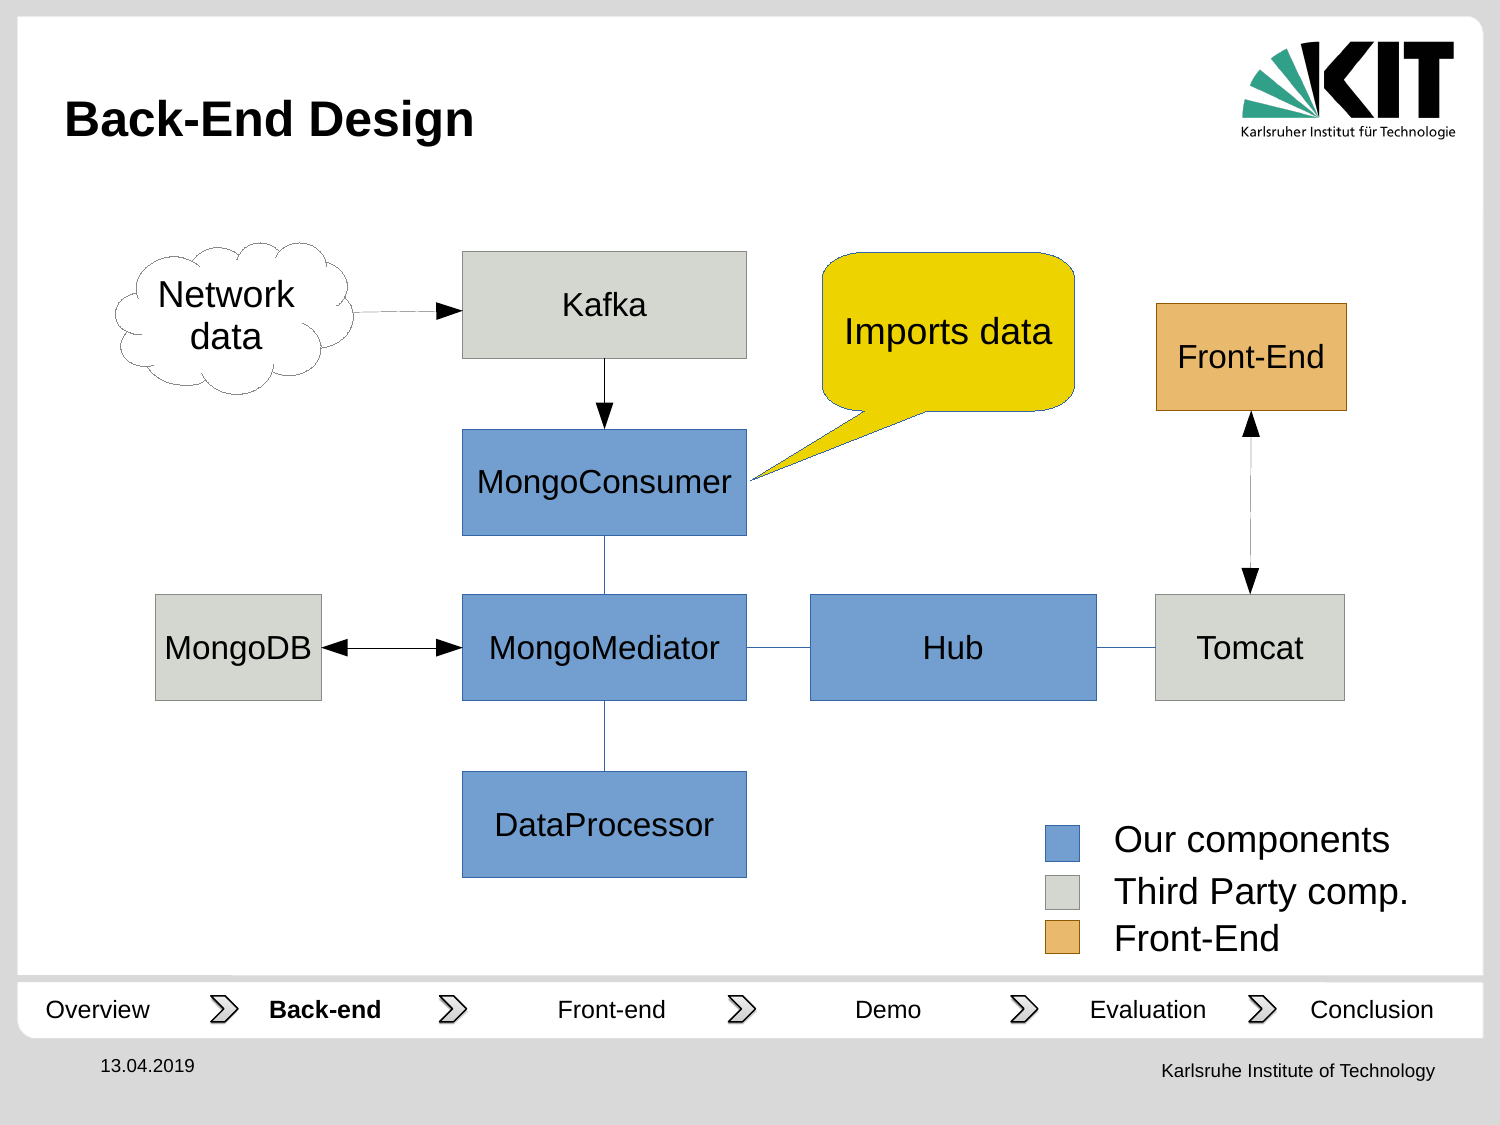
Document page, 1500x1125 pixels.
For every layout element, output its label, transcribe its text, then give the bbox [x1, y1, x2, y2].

text_box [1045, 875, 1080, 910]
text_box [439, 995, 467, 1022]
text_box [728, 995, 756, 1022]
text_box 13.04.2019 [100, 1053, 272, 1113]
text_box Our components [1099, 810, 1406, 863]
text_box Demo [840, 986, 937, 1031]
text_box [210, 995, 238, 1022]
text_box Overview [30, 986, 194, 1031]
text_box Hub [810, 594, 1097, 701]
text_box Tomcat [1155, 594, 1345, 701]
text_box Third Party comp. [1099, 863, 1425, 920]
text_box Front-end [542, 986, 682, 1031]
text_box Kafka [462, 251, 747, 359]
title Back-End Design [64, 54, 1198, 147]
picture [0, 0, 1500, 1125]
text_box Evaluation [1075, 986, 1222, 1031]
text_box MongoDB [155, 594, 322, 701]
text_box Front-End [1099, 910, 1296, 967]
text_box Imports data [750, 252, 1075, 481]
text_box DataProcessor [462, 771, 747, 878]
text_box Front-End [1156, 303, 1347, 411]
text_box Network data [115, 242, 354, 395]
text_box [1045, 920, 1080, 954]
text_box MongoMediator [462, 594, 747, 701]
text_box [1010, 995, 1038, 1022]
text_box [1248, 995, 1277, 1022]
text_box Back-end [254, 986, 418, 1031]
text_box MongoConsumer [462, 429, 747, 536]
text_box Conclusion [1295, 986, 1500, 1031]
text_box [1045, 825, 1080, 862]
